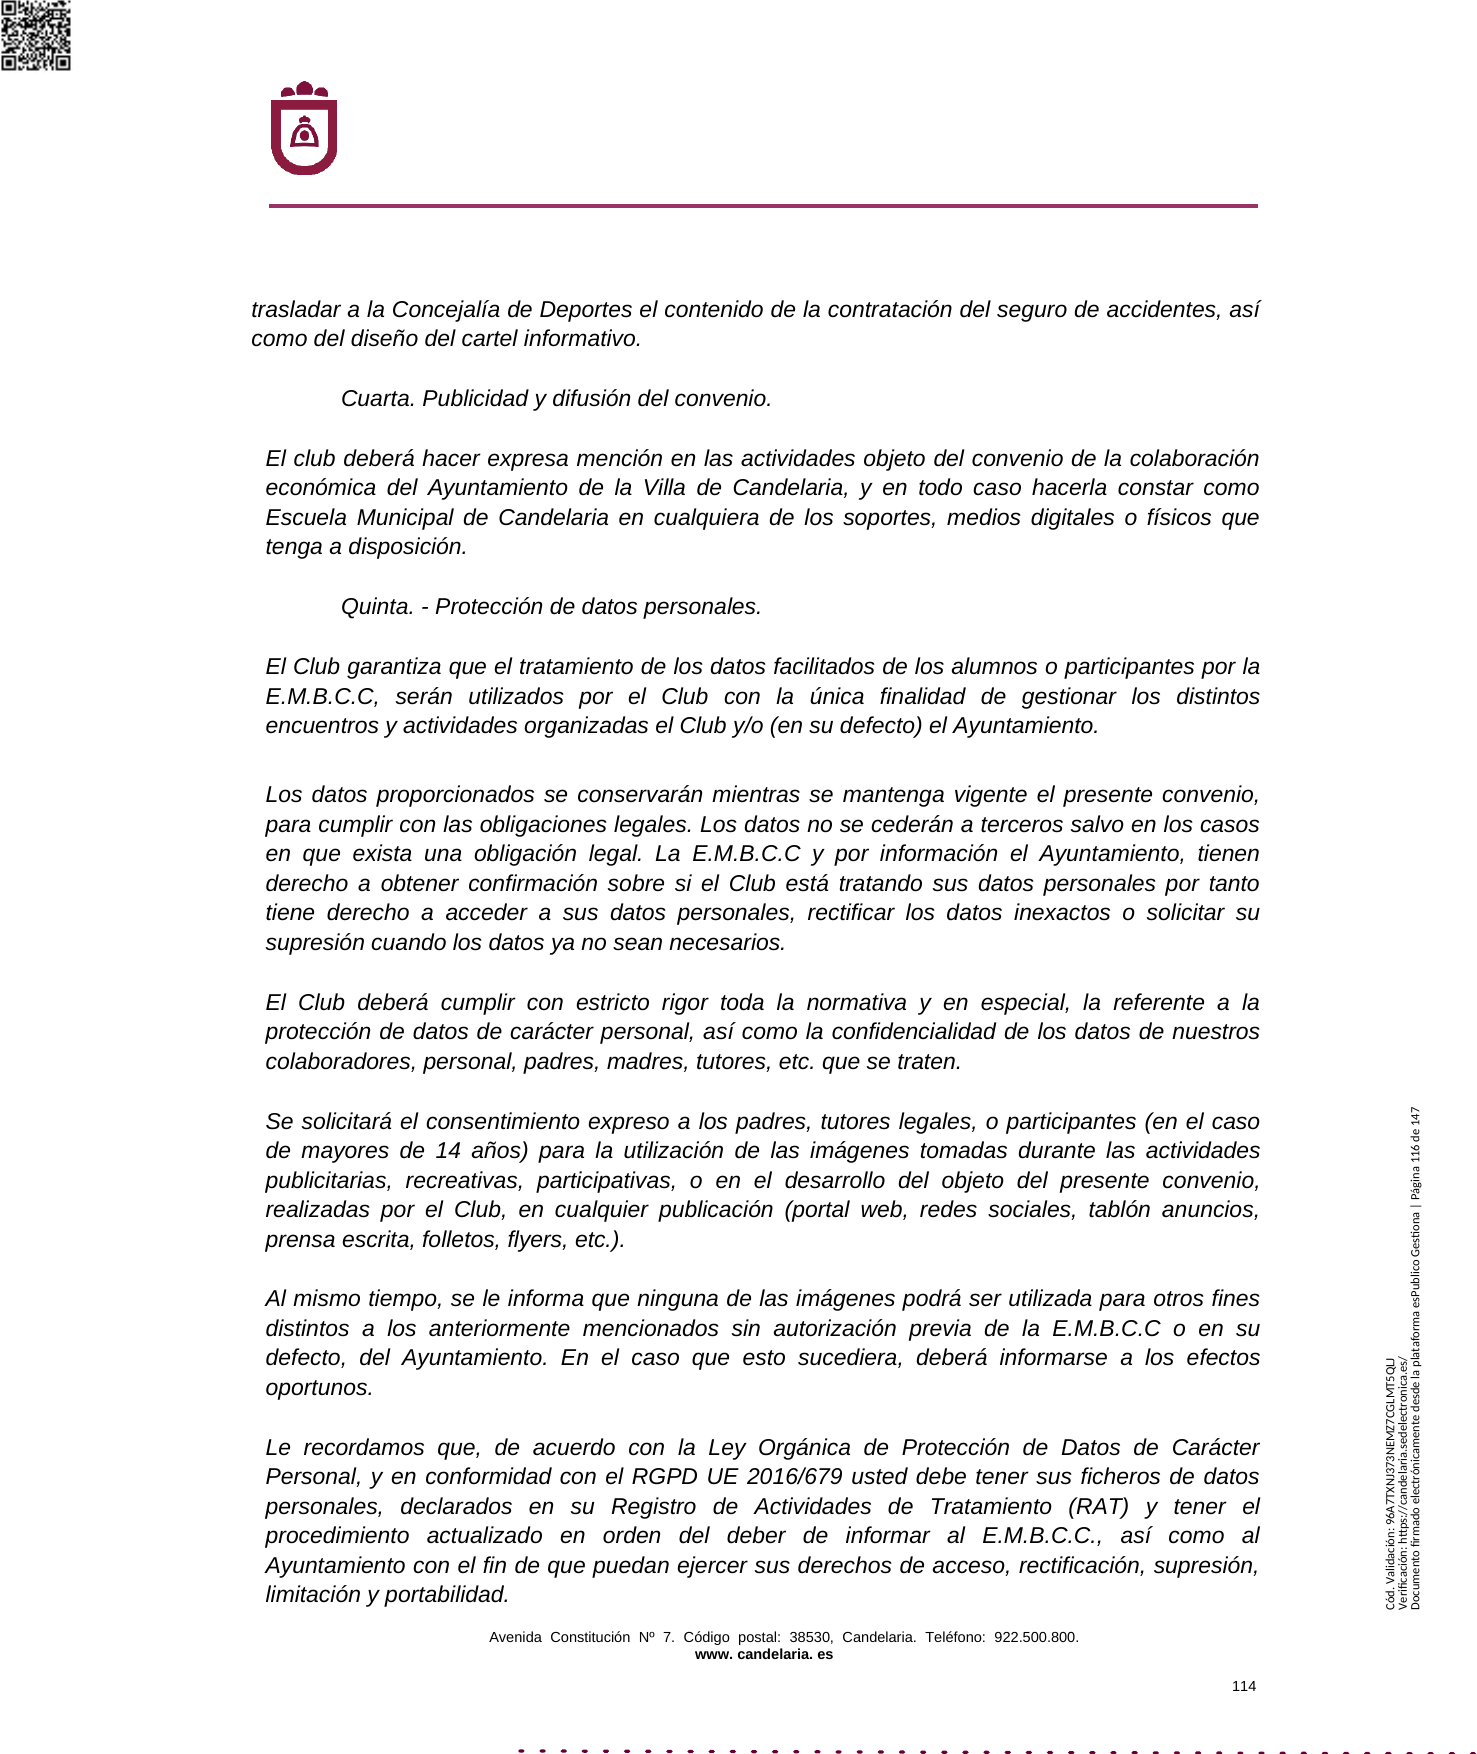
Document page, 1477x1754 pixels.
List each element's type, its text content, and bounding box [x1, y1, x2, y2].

text Cuarta. Publicidad y difusión del convenio. [341, 385, 1263, 411]
text El club deberá hacer expresa mención en las actividades objeto del convenio de la colaboración económica del Ayuntamiento de la Villa de Candelaria, y en todo caso hacerla constar como Escuela Municipal de Candelaria en cualquiera de los soportes, medios digitales o físicos que tenga a disposición. [265, 445, 1263, 560]
text Los datos proporcionados se conservarán mientras se mantenga vigente el presente convenio, para cumplir con las obligaciones legales. Los datos no se cederán a terceros salvo en los casos en que exista una obligación legal. La E.M.B.C.C y por información el Ayuntamiento, tienen derecho a obtener confirmación sobre si el Club está tratando sus datos personales por tanto tiene derecho a acceder a sus datos personales, rectificar los datos inexactos o solicitar su supresión cuando los datos ya no sean necesarios. [265, 781, 1263, 955]
text El Club garantiza que el tratamiento de los datos facilitados de los alumnos o participantes por la E.M.B.C.C, serán utilizados por el Club con la única finalidad de gestionar los distintos encuentros y actividades organizadas el Club y/o (en su defecto) el Ayuntamiento. [265, 653, 1263, 739]
text Al mismo tiempo, se le informa que ninguna de las imágenes podrá ser utilizada para otros fines distintos a los anteriormente mencionados sin autorización previa de la E.M.B.C.C o en su defecto, del Ayuntamiento. En el caso que esto sucediera, deberá informarse a los efectos oportunos. [265, 1285, 1263, 1400]
text Le recordamos que, de acuerdo con la Ley Orgánica de Protección de Datos de Carácter Personal, y en conformidad con el RGPD UE 2016/679 usted debe tener sus ficheros de datos personales, declarados en su Registro de Actividades de Tratamiento (RAT) y tener el procedimiento actualizado en orden del deber de informar al E.M.B.C.C., así como al Ayuntamiento con el fin de que puedan ejercer sus derechos de acceso, rectificación, supresión, limitación y portabilidad. [265, 1434, 1263, 1607]
text Quinta. - Protección de datos personales. [341, 593, 1263, 619]
text Se solicitará el consentimiento expreso a los padres, tutores legales, o participantes (en el caso de mayores de 14 años) para la utilización de las imágenes tomadas durante las actividades publicitarias, recreativas, participativas, o en el desarrollo del objeto del presente convenio, realizadas por el Club, en cualquier publicación (portal web, redes sociales, tablón anuncios, prensa escrita, folletos, flyers, etc.). [265, 1108, 1263, 1252]
text El Club deberá cumplir con estricto rigor toda la normativa y en especial, la referente a la protección de datos de carácter personal, así como la confidencialidad de los datos de nuestros colaboradores, personal, padres, madres, tutores, etc. que se traten. [265, 989, 1263, 1074]
list trasladar a la Concejalía de Deportes el contenido de la contratación del seguro de accidentes, así como del diseño del cartel informativo. [251, 296, 1263, 351]
